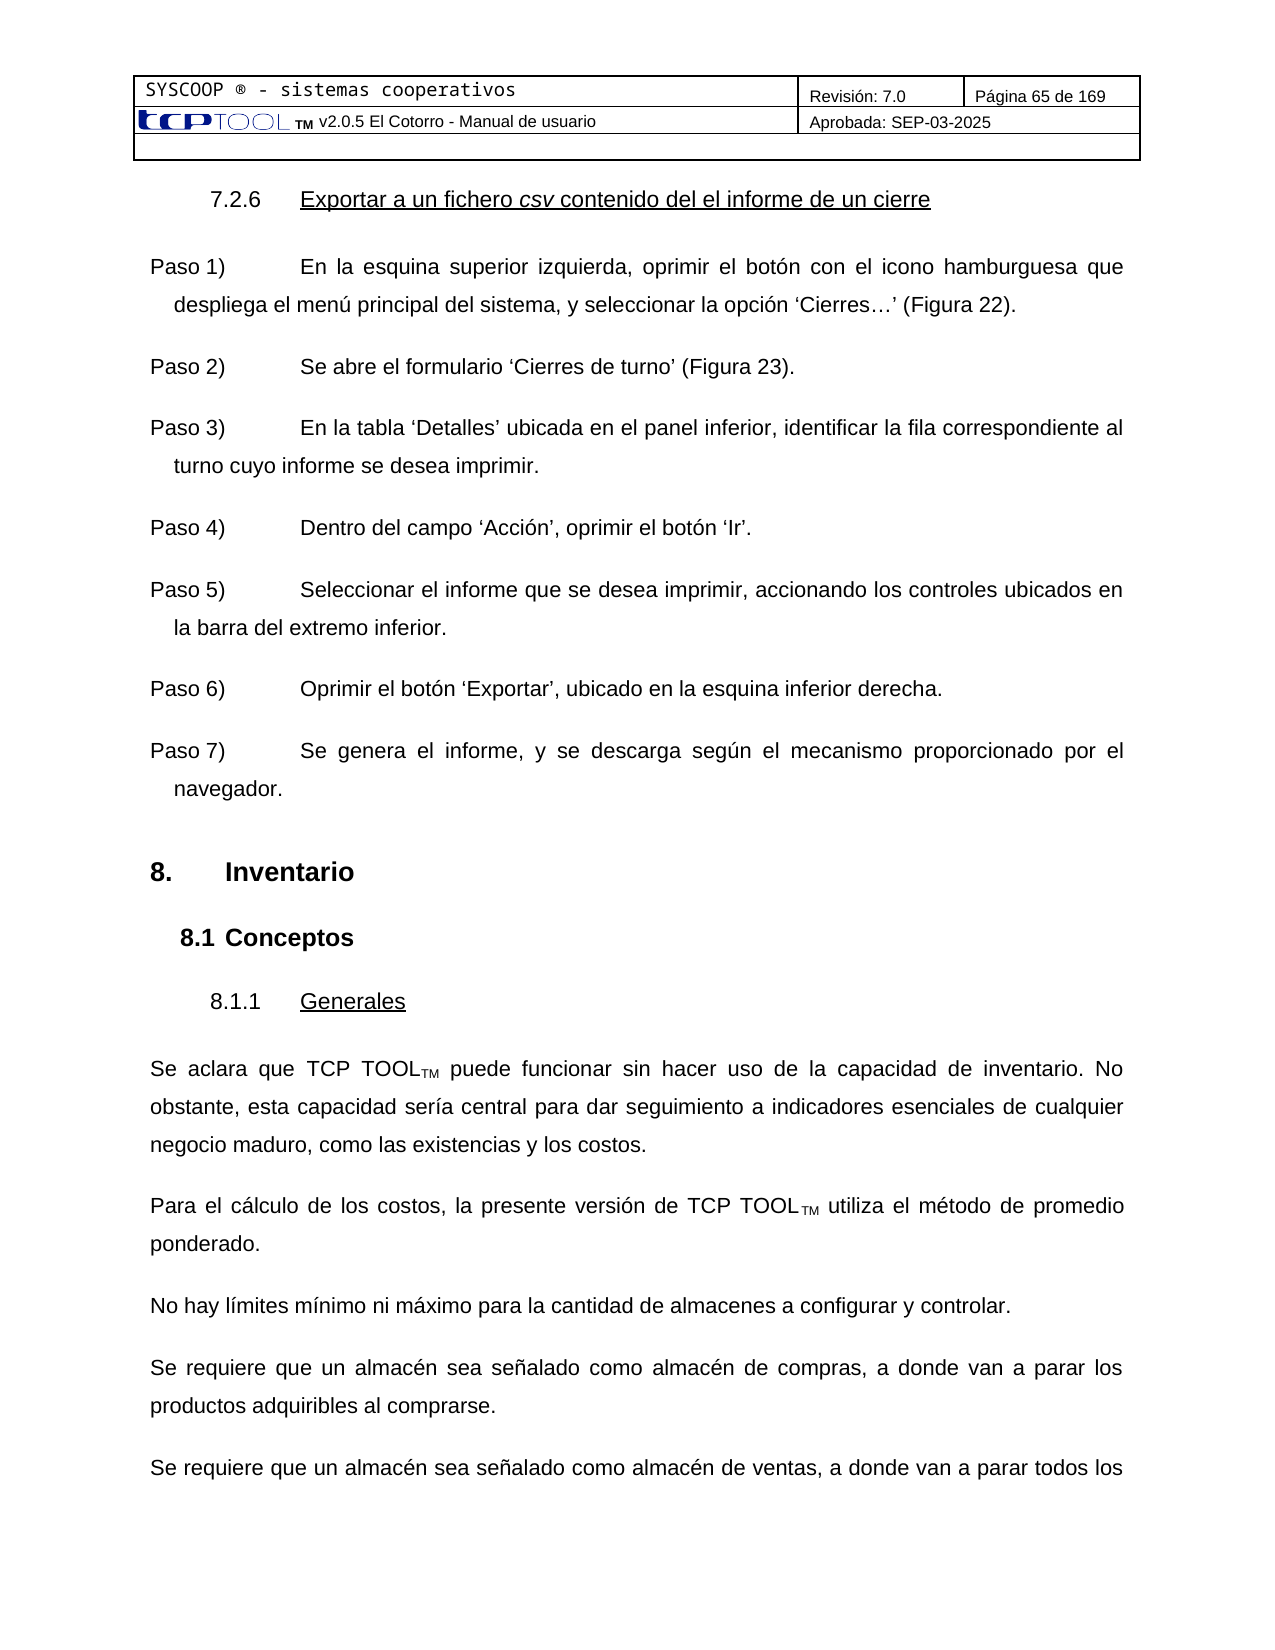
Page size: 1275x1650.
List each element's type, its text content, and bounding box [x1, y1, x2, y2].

list Seleccionar el informe que se desea imprimir, accionando los controles ubicados en la barra del extremo inferior. [150, 577, 1125, 640]
subtitle Inventario [150, 856, 1125, 887]
list Se abre el formulario ‘Cierres de turno’ (Figura 23). [150, 353, 1125, 379]
list En la esquina superior izquierda, oprimir el botón con el icono hamburguesa que despliega el menú principal del sistema, y seleccionar la opción ‘Cierres…’ (Figura 22). [150, 254, 1125, 317]
text No hay límites mínimo ni máximo para la cantidad de almacenes a configurar y controlar. [150, 1293, 1125, 1318]
subtitle Exportar a un fichero csv contenido del el informe de un cierre [210, 186, 1125, 212]
text Se requiere que un almacén sea señalado como almacén de ventas, a donde van a parar todos los [150, 1454, 1125, 1479]
subtitle Conceptos [180, 923, 1125, 952]
list En la tabla ‘Detalles’ ubicada en el panel inferior, identificar la fila correspondiente al turno cuyo informe se desea imprimir. [150, 415, 1125, 478]
list Oprimir el botón ‘Exportar’, ubicado en la esquina inferior derecha. [150, 676, 1125, 701]
picture [138, 110, 290, 130]
list Dentro del campo ‘Acción’, oprimir el botón ‘Ir’. [150, 515, 1125, 540]
list Se genera el informe, y se descarga según el mecanismo proporcionado por el navegador. [150, 738, 1125, 801]
text Se requiere que un almacén sea señalado como almacén de compras, a donde van a parar los productos adquiribles al comprarse. [150, 1355, 1125, 1418]
text Se aclara que TCP TOOLTM puede funcionar sin hacer uso de la capacidad de inventario. No obstante, esta capacidad sería central para dar seguimiento a indicadores esenciales de cualquier negocio maduro, como las existencias y los costos. [150, 1056, 1125, 1157]
subtitle Generales [210, 988, 1125, 1014]
text Para el cálculo de los costos, la presente versión de TCP TOOLTM utiliza el método de promedio ponderado. [150, 1193, 1125, 1256]
